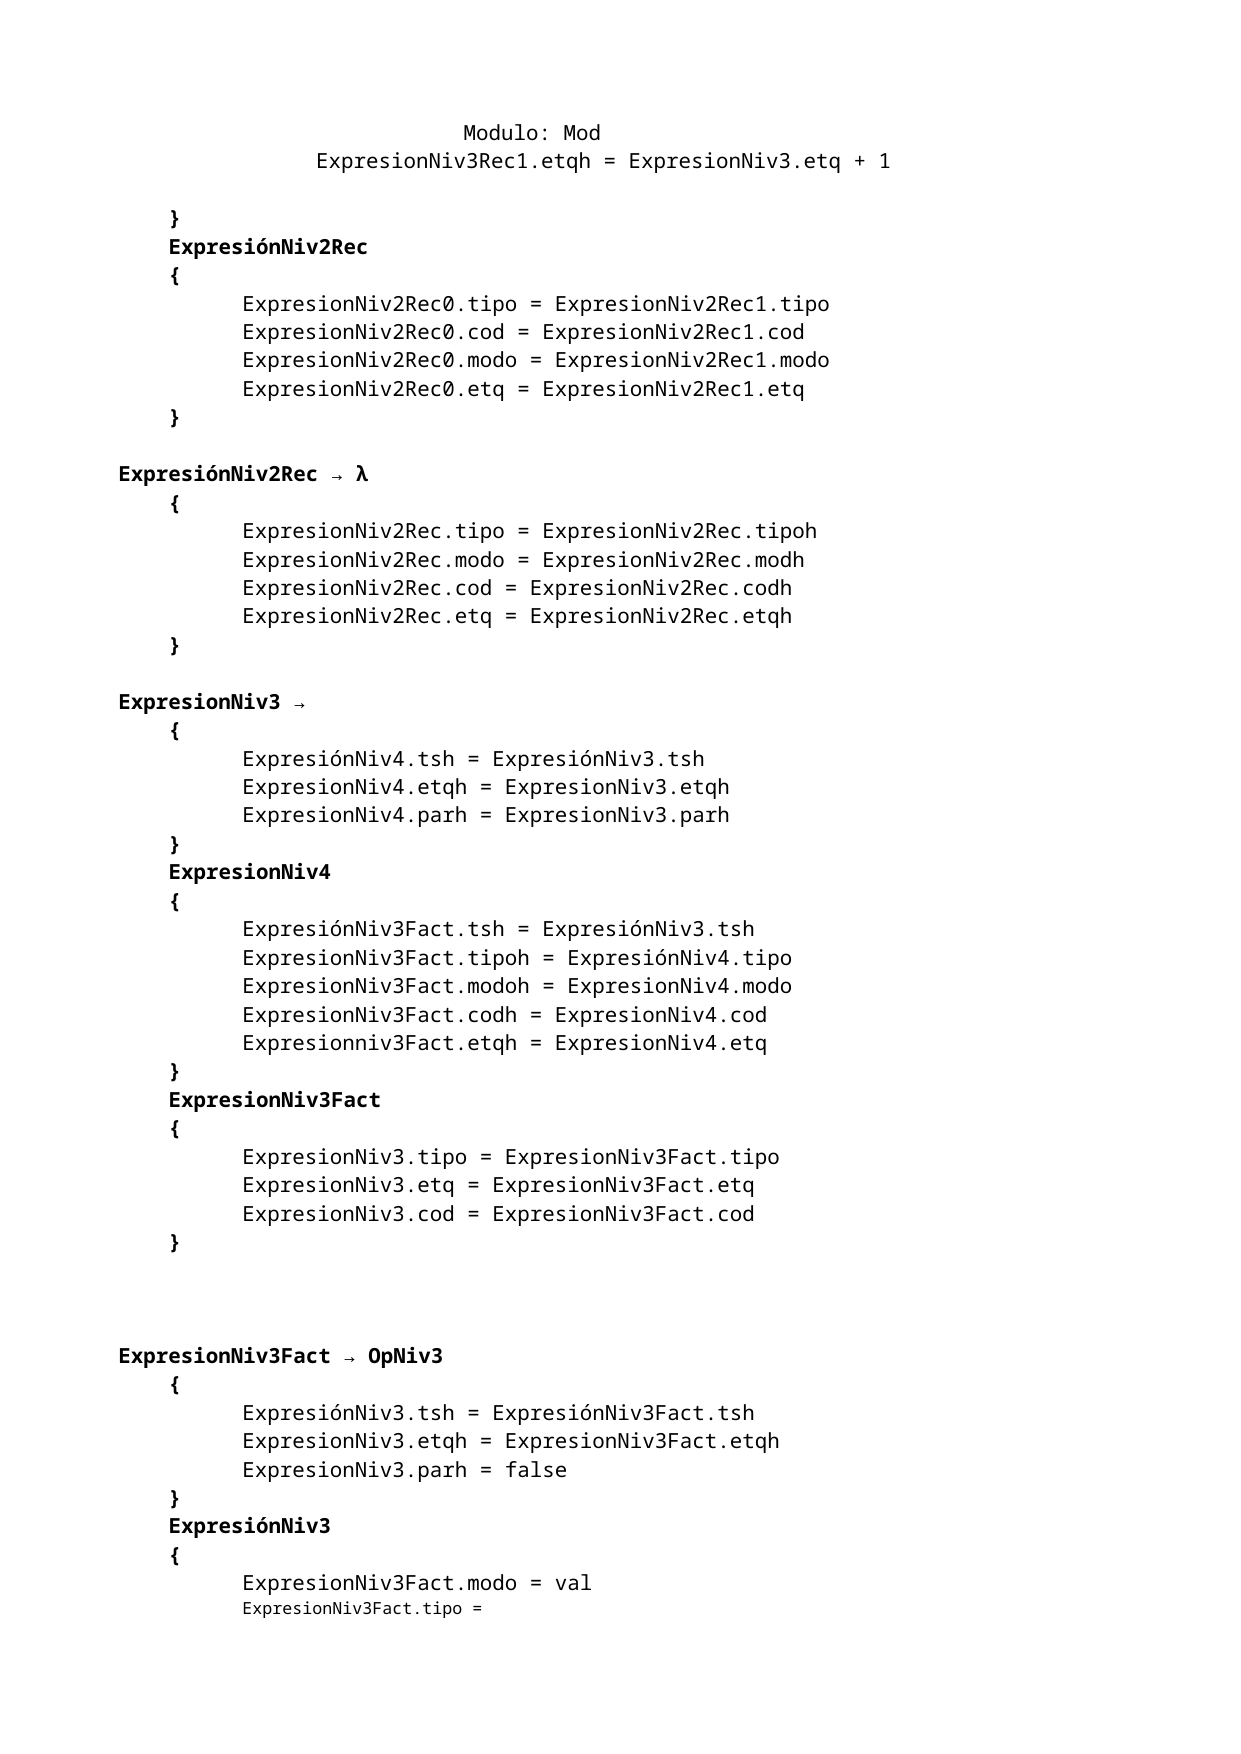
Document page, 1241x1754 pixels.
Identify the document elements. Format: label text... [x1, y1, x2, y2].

text ExpresionNiv3Fact.codh = ExpresionNiv4.cod [168, 1000, 1122, 1028]
text ExpresiónNiv3 [168, 1512, 1122, 1540]
text ExpresionNiv4.etqh = ExpresionNiv3.etqh [168, 772, 1122, 801]
text ExpresionNiv3 → [118, 687, 1122, 715]
text ExpresionNiv3.etq = ExpresionNiv3Fact.etq [168, 1170, 1122, 1199]
text } [168, 402, 1122, 431]
text ExpresionNiv3.parh = false [168, 1455, 1122, 1483]
text ExpresionNiv2Rec0.cod = ExpresionNiv2Rec1.cod [168, 317, 1122, 346]
text { [168, 1113, 1122, 1142]
text ExpresionNiv3.cod = ExpresionNiv3Fact.cod [168, 1199, 1122, 1227]
text ExpresionNiv2Rec0.tipo = ExpresionNiv2Rec1.tipo [168, 289, 1122, 317]
text ExpresionNiv2Rec0.etq = ExpresionNiv2Rec1.etq [168, 374, 1122, 402]
text } [168, 829, 1122, 857]
text ExpresionNiv3.tipo = ExpresionNiv3Fact.tipo [168, 1142, 1122, 1170]
text ExpresiónNiv3.tsh = ExpresiónNiv3Fact.tsh [168, 1398, 1122, 1426]
text { [168, 488, 1122, 516]
text { [168, 1540, 1122, 1568]
text ExpresionNiv3.etqh = ExpresionNiv3Fact.etqh [168, 1426, 1122, 1455]
text } [168, 1057, 1122, 1085]
text } [168, 630, 1122, 658]
text ExpresiónNiv2Rec → λ [118, 459, 1122, 488]
text } [168, 1227, 1122, 1256]
text ExpresionNiv2Rec0.modo = ExpresionNiv2Rec1.modo [168, 346, 1122, 374]
text ExpresionNiv3Rec1.etqh = ExpresionNiv3.etq + 1 [168, 147, 1122, 175]
text ExpresionNiv3Fact [168, 1085, 1122, 1113]
text { [168, 886, 1122, 914]
text ExpresionNiv3Fact.modoh = ExpresionNiv4.modo [168, 971, 1122, 1000]
text ExpresiónNiv4.tsh = ExpresiónNiv3.tsh [168, 744, 1122, 772]
text } [168, 203, 1122, 232]
text Modulo: Mod [168, 118, 1122, 147]
text ExpresionNiv2Rec.tipo = ExpresionNiv2Rec.tipoh [168, 516, 1122, 545]
text ExpresionNiv4.parh = ExpresionNiv3.parh [168, 801, 1122, 829]
text ExpresionNiv3Fact.modo = val [168, 1568, 1122, 1597]
text Expresionniv3Fact.etqh = ExpresionNiv4.etq [168, 1028, 1122, 1057]
text ExpresionNiv3Fact.tipoh = ExpresiónNiv4.tipo [168, 943, 1122, 971]
text ExpresionNiv4 [168, 857, 1122, 886]
text ExpresiónNiv3Fact.tsh = ExpresiónNiv3.tsh [168, 914, 1122, 943]
text ExpresionNiv2Rec.etq = ExpresionNiv2Rec.etqh [168, 602, 1122, 630]
text ExpresionNiv3Fact → OpNiv3 [118, 1341, 1122, 1369]
text ExpresionNiv3Fact.tipo = [168, 1597, 1122, 1619]
text ExpresionNiv2Rec.cod = ExpresionNiv2Rec.codh [168, 573, 1122, 602]
text { [168, 1369, 1122, 1398]
text { [168, 260, 1122, 289]
text ExpresionNiv2Rec.modo = ExpresionNiv2Rec.modh [168, 545, 1122, 573]
text ExpresiónNiv2Rec [168, 232, 1122, 260]
text { [168, 715, 1122, 744]
text } [168, 1483, 1122, 1512]
